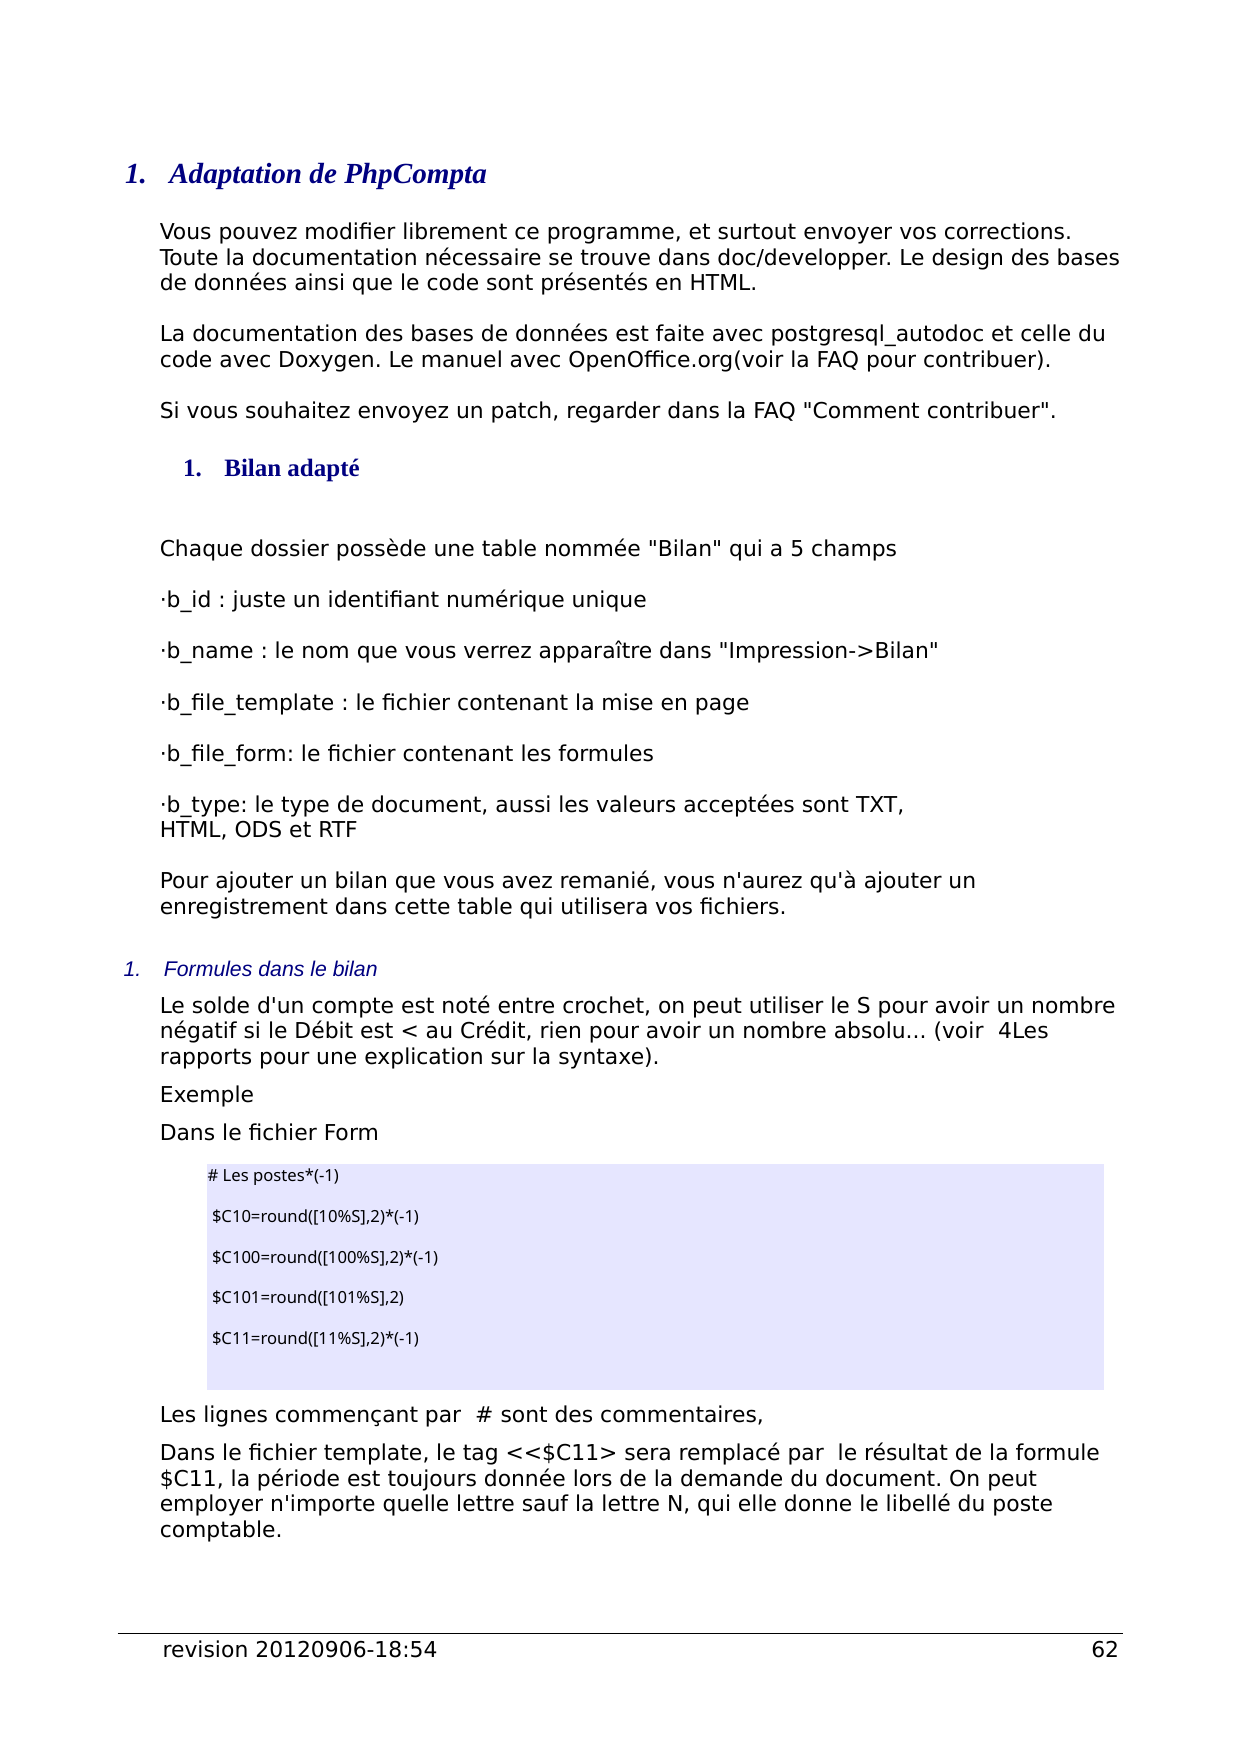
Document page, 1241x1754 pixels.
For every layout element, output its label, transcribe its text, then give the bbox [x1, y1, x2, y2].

text HTML, ODS et RTF [159, 817, 1123, 843]
text Vous pouvez modifier librement ce programme, et surtout envoyer vos corrections. Toute la documentation nécessaire se trouve dans doc/developper. Le design des bases de données ainsi que le code sont présentés en HTML. [159, 219, 1123, 296]
text ·b_file_template : le fichier contenant la mise en page [159, 689, 1123, 715]
text $C11=round([11%S],2)*(-1) [207, 1327, 1104, 1349]
text Le solde d'un compte est noté entre crochet, on peut utiliser le S pour avoir un nombre négatif si le Débit est < au Crédit, rien pour avoir un nombre absolu... (voir 4Les rapports pour une explication sur la syntaxe). [159, 993, 1123, 1069]
subtitle Bilan adapté [177, 453, 1123, 481]
text ·b_file_form: le fichier contenant les formules [159, 741, 1123, 766]
text Si vous souhaitez envoyez un patch, regarder dans la FAQ "Comment contribuer". [159, 398, 1123, 423]
text Pour ajouter un bilan que vous avez remanié, vous n'aurez qu'à ajouter un enregistrement dans cette table qui utilisera vos fichiers. [159, 868, 1123, 919]
text $C101=round([101%S],2) [207, 1286, 1104, 1309]
text ·b_name : le nom que vous verrez apparaître dans "Impression->Bilan" [159, 638, 1123, 664]
text ·b_type: le type de document, aussi les valeurs acceptées sont TXT, [159, 792, 1123, 817]
text Les lignes commençant par # sont des commentaires, [159, 1402, 1123, 1428]
text $C10=round([10%S],2)*(-1) [207, 1205, 1104, 1227]
text Chaque dossier possède une table nommée "Bilan" qui a 5 champs [159, 536, 1123, 562]
text $C100=round([100%S],2)*(-1) [207, 1245, 1104, 1268]
text Dans le fichier Form [159, 1120, 1123, 1145]
subtitle Adaptation de PhpCompta [117, 156, 1123, 189]
text Exemple [159, 1082, 1123, 1107]
text La documentation des bases de données est faite avec postgresql_autodoc et celle du code avec Doxygen. Le manuel avec OpenOffice.org(voir la FAQ pour contribuer). [159, 321, 1123, 372]
text Dans le fichier template, le tag <<$C11> sera remplacé par le résultat de la formule $C11, la période est toujours donnée lors de la demande du document. On peut employer n'importe quelle lettre sauf la lettre N, qui elle donne le libellé du poste comptable. [159, 1440, 1123, 1542]
subtitle Formules dans le bilan [117, 957, 1123, 981]
text ·b_id : juste un identifiant numérique unique [159, 587, 1123, 613]
text # Les postes*(-1) [207, 1164, 1104, 1187]
